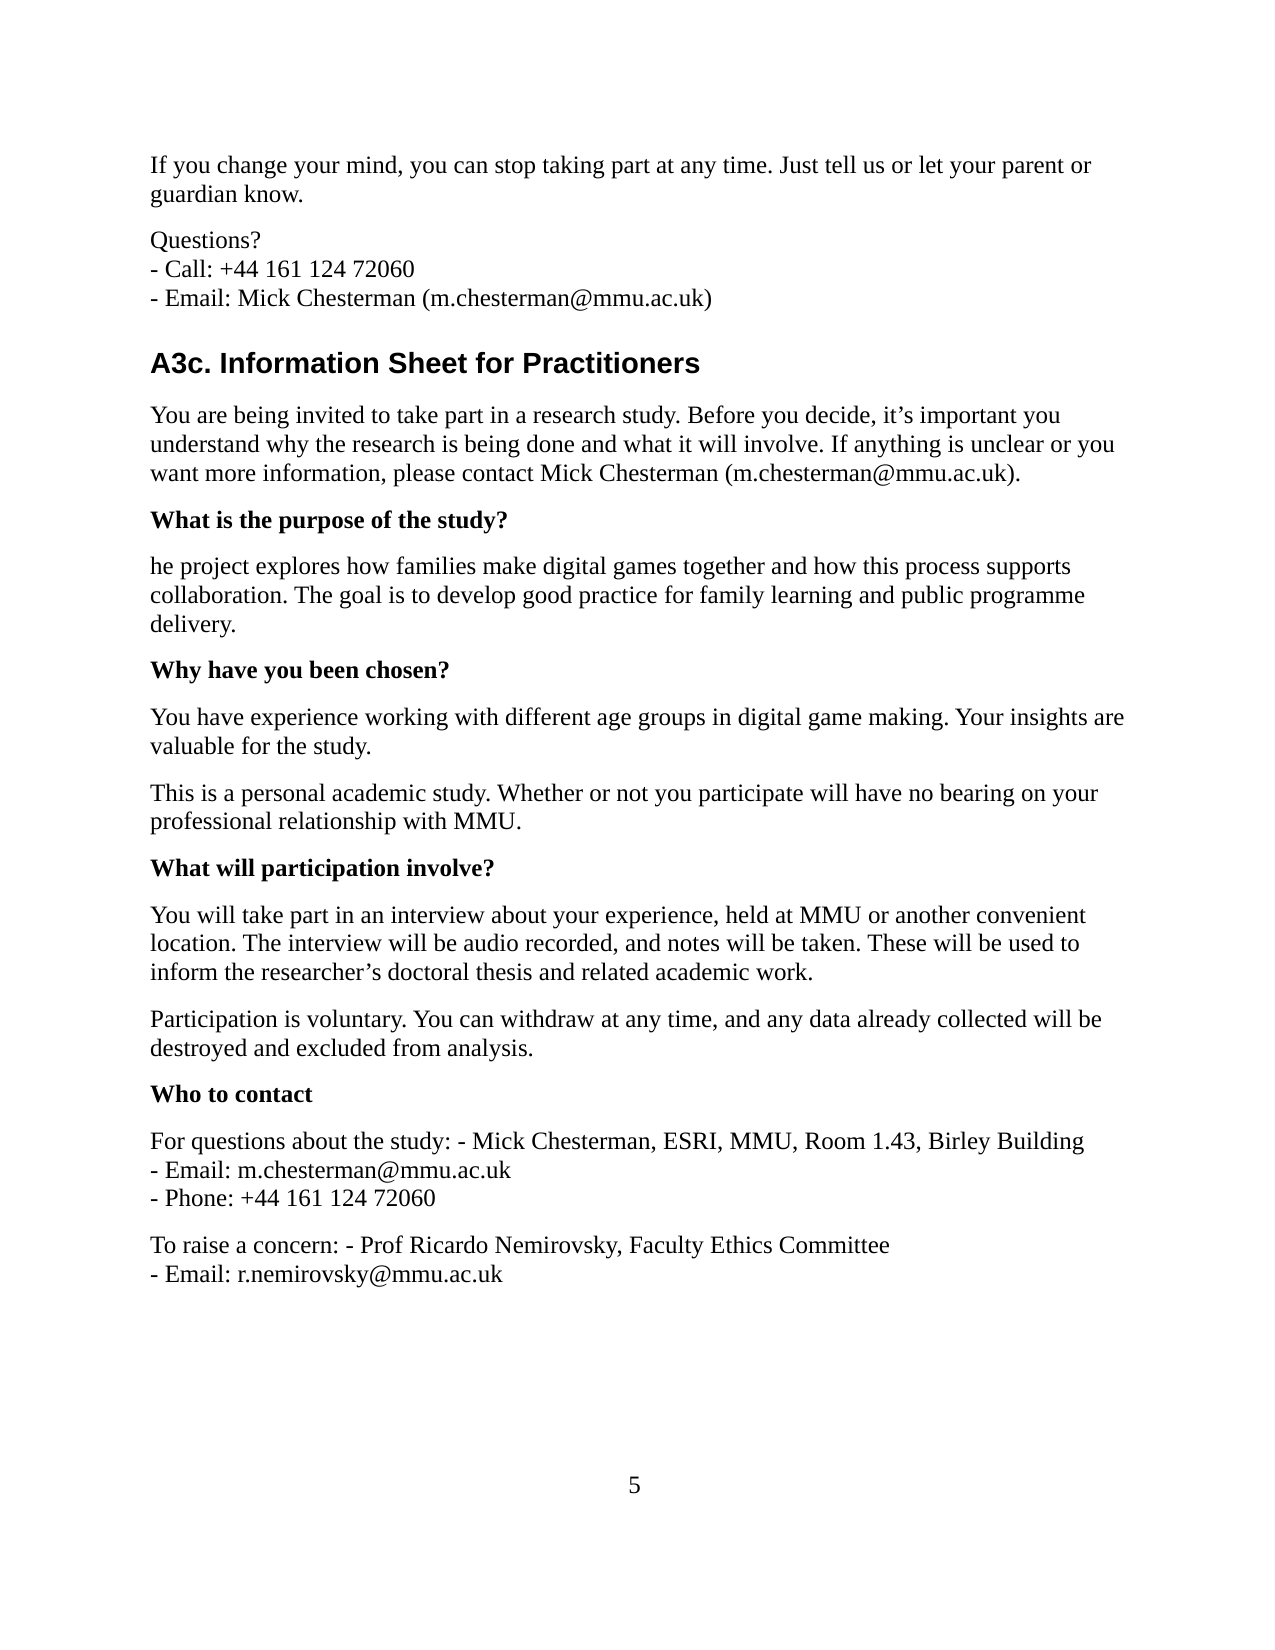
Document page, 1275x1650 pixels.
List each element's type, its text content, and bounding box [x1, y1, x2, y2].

text If you change your mind, you can stop taking part at any time. Just tell us or let your parent or guardian know. [150, 150, 1125, 207]
text What will participation involve? [150, 853, 1125, 882]
text Who to contact [150, 1079, 1125, 1108]
text What is the purpose of the study? [150, 505, 1125, 533]
text You will take part in an interview about your experience, held at MMU or another convenient location. The interview will be audio recorded, and notes will be taken. These will be used to inform the researcher’s doctoral thesis and related academic work. [150, 900, 1125, 986]
text For questions about the study: - Mick Chesterman, ESRI, MMU, Room 1.43, Birley Building - Email: m.chesterman@mmu.ac.uk - Phone: +44 161 124 72060 [150, 1126, 1125, 1212]
text Questions? - Call: +44 161 124 72060 - Email: Mick Chesterman (m.chesterman@mmu.ac.uk) [150, 225, 1125, 312]
text he project explores how families make digital games together and how this process supports collaboration. The goal is to develop good practice for family learning and public programme delivery. [150, 551, 1125, 638]
text You have experience working with different age groups in digital game making. Your insights are valuable for the study. [150, 702, 1125, 760]
text To raise a concern: - Prof Ricardo Nemirovsky, Faculty Ethics Committee - Email: r.nemirovsky@mmu.ac.uk [150, 1230, 1125, 1288]
subtitle A3c. Information Sheet for Practitioners [150, 346, 1125, 379]
text Why have you been chosen? [150, 656, 1125, 684]
text You are being invited to take part in a research study. Before you decide, it’s important you understand why the research is being done and what it will involve. If anything is unclear or you want more information, please contact Mick Chesterman (m.chesterman@mmu.ac.uk). [150, 401, 1125, 487]
text This is a personal academic study. Whether or not you participate will have no bearing on your professional relationship with MMU. [150, 778, 1125, 835]
text Participation is voluntary. You can withdraw at any time, and any data already collected will be destroyed and excluded from analysis. [150, 1004, 1125, 1061]
